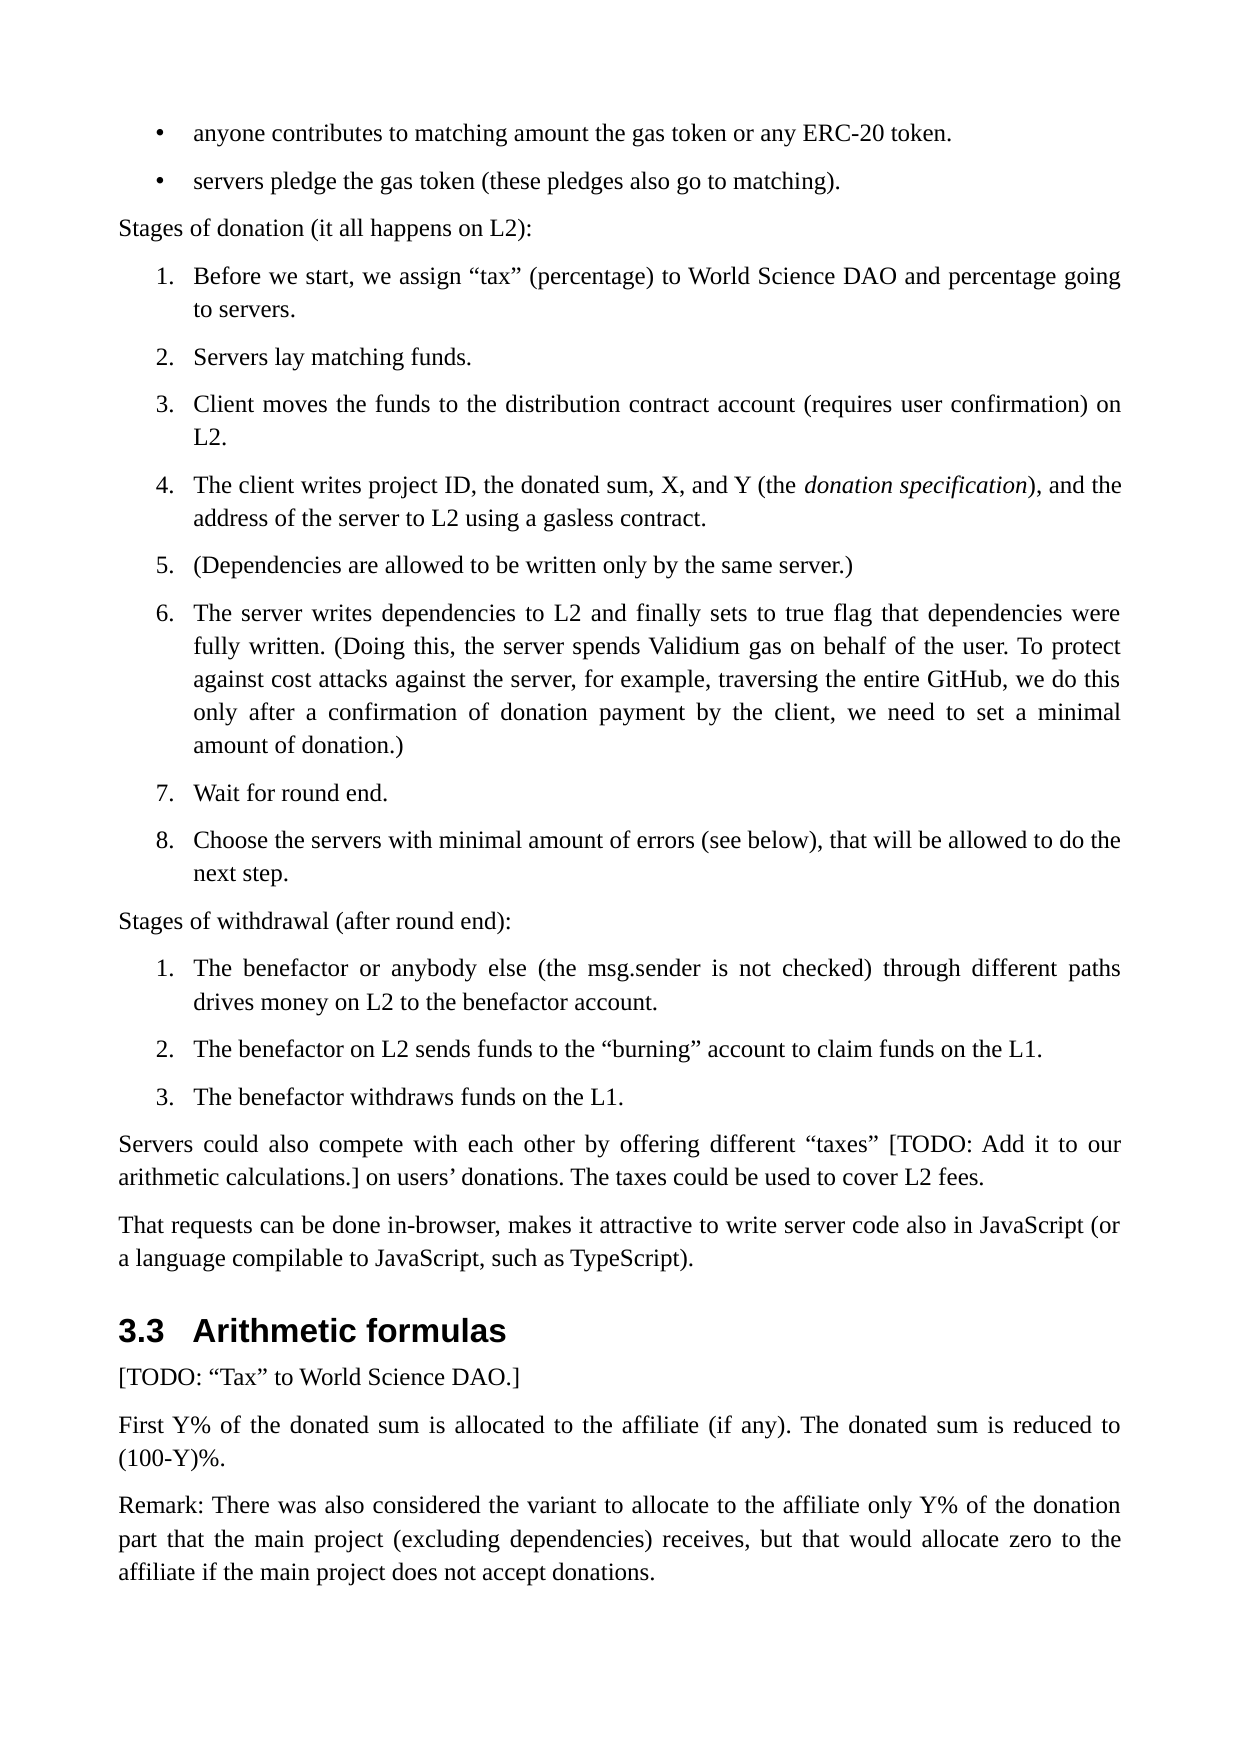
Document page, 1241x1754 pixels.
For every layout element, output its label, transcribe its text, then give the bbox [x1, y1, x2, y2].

text First Y% of the donated sum is allocated to the affiliate (if any). The donated sum is reduced to (100-Y)%. [118, 1410, 1122, 1472]
list The benefactor or anybody else (the msg.sender is not checked) through different paths drives money on L2 to the benefactor account. [156, 953, 1122, 1015]
list Client moves the funds to the distribution contract account (requires user confirmation) on L2. [156, 389, 1122, 451]
list anyone contributes to matching amount the gas token or any ERC-20 token. [156, 118, 1122, 147]
text That requests can be done in-browser, makes it attractive to write server code also in JavaScript (or a language compilable to JavaScript, such as TypeScript). [118, 1210, 1122, 1272]
text Stages of withdrawal (after round end): [118, 906, 1122, 935]
list The benefactor on L2 sends funds to the “burning” account to claim funds on the L1. [156, 1034, 1122, 1063]
list Wait for round end. [156, 778, 1122, 806]
text Remark: There was also considered the variant to allocate to the affiliate only Y% of the donation part that the main project (excluding dependencies) receives, but that would allocate zero to the affiliate if the main project does not accept donations. [118, 1491, 1122, 1585]
list The client writes project ID, the donated sum, X, and Y (the donation specification), and the address of the server to L2 using a gasless contract. [156, 470, 1122, 532]
text [TODO: “Tax” to World Science DAO.] [118, 1362, 1122, 1391]
list The benefactor withdraws funds on the L1. [156, 1082, 1122, 1111]
list (Dependencies are allowed to be written only by the same server.) [156, 550, 1122, 579]
list Servers lay matching funds. [156, 342, 1122, 370]
text Stages of donation (it all happens on L2): [118, 213, 1122, 242]
list servers pledge the gas token (these pledges also go to matching). [156, 166, 1122, 194]
subtitle Arithmetic formulas [118, 1311, 1122, 1350]
list The server writes dependencies to L2 and finally sets to true flag that dependencies were fully written. (Doing this, the server spends Validium gas on behalf of the user. To protect against cost attacks against the server, for example, traversing the entire GitHub, we do this only after a confirmation of donation payment by the client, we need to set a minimal amount of donation.) [156, 598, 1122, 759]
list Choose the servers with minimal amount of errors (see below), that will be allowed to do the next step. [156, 825, 1122, 887]
text Servers could also compete with each other by offering different “taxes” [TODO: Add it to our arithmetic calculations.] on users’ donations. The taxes could be used to cover L2 fees. [118, 1129, 1122, 1191]
list Before we start, we assign “tax” (percentage) to World Science DAO and percentage going to servers. [156, 261, 1122, 323]
